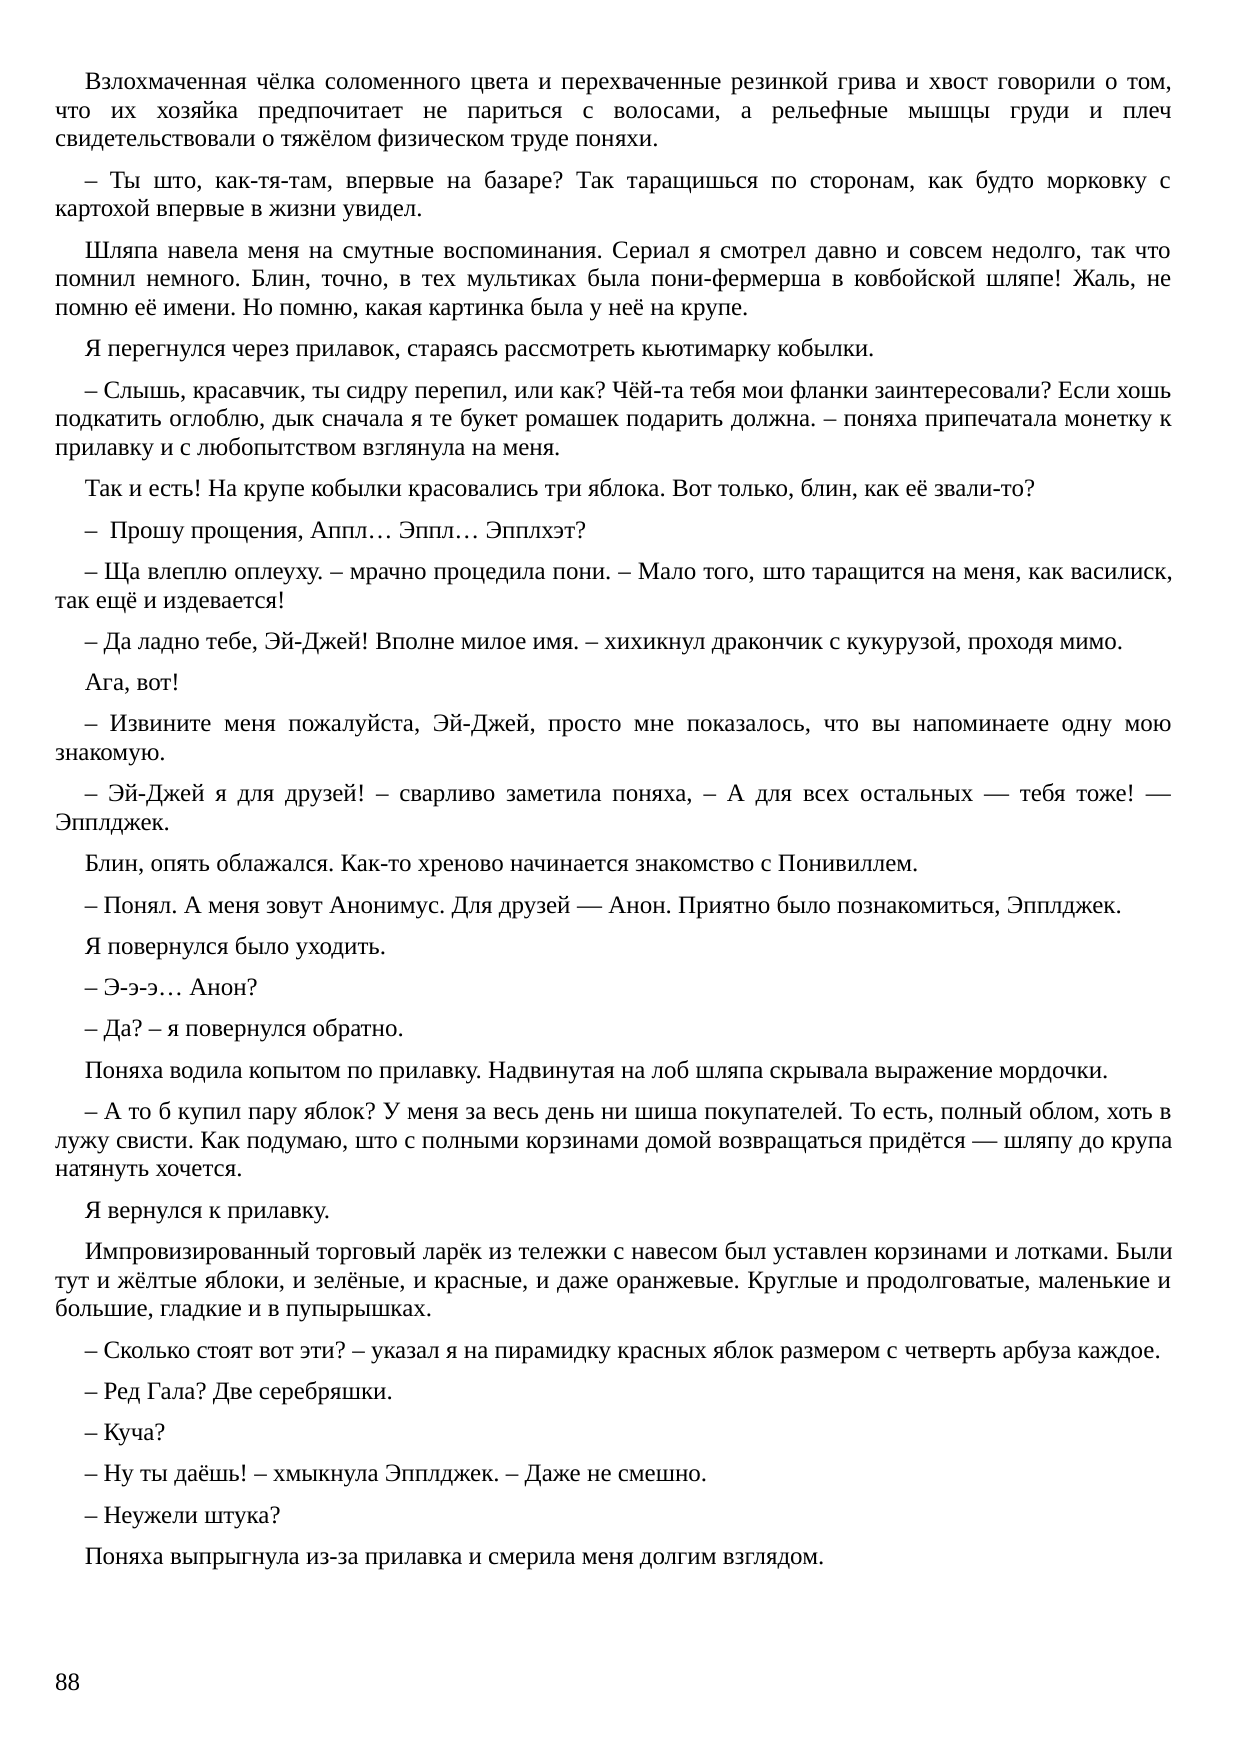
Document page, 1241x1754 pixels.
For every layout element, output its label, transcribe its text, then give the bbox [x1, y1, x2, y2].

text – Да ладно тебе, Эй-Джей! Вполне милое имя. – хихикнул дракончик с кукурузой, проходя мимо. [55, 626, 1173, 655]
text – Эй-Джей я для друзей! – сварливо заметила поняха, – А для всех остальных — тебя тоже! — Эпплджек. [55, 778, 1173, 836]
text Я вернулся к прилавку. [55, 1195, 1173, 1223]
text – Понял. А меня зовут Анонимус. Для друзей — Анон. Приятно было познакомиться, Эпплджек. [55, 890, 1173, 918]
text Шляпа навела меня на смутные воспоминания. Сериал я смотрел давно и совсем недолго, так что помнил немного. Блин, точно, в тех мультиках была пони-фермерша в ковбойской шляпе! Жаль, не помню её имени. Но помню, какая картинка была у неё на крупе. [55, 235, 1173, 321]
text – Ну ты даёшь! – хмыкнула Эпплджек. – Даже не смешно. [55, 1458, 1173, 1487]
text – Ты што, как-тя-там, впервые на базаре? Так таращишься по сторонам, как будто морковку с картохой впервые в жизни увидел. [55, 165, 1173, 222]
text Взлохмаченная чёлка соломенного цвета и перехваченные резинкой грива и хвост говорили о том, что их хозяйка предпочитает не париться с волосами, а рельефные мышцы груди и плеч свидетельствовали о тяжёлом физическом труде поняхи. [55, 66, 1173, 152]
text – Да? – я повернулся обратно. [55, 1013, 1173, 1042]
text Поняха водила копытом по прилавку. Надвинутая на лоб шляпа скрывала выражение мордочки. [55, 1055, 1173, 1083]
text – Ща влеплю оплеуху. – мрачно процедила пони. – Мало того, што таращится на меня, как василиск, так ещё и издевается! [55, 556, 1173, 613]
text Блин, опять облажался. Как-то хреново начинается знакомство с Понивиллем. [55, 848, 1173, 877]
text – Прошу прощения, Аппл… Эппл… Эпплхэт? [55, 515, 1173, 543]
text – Ред Гала? Две серебряшки. [55, 1376, 1173, 1405]
text – Извините меня пожалуйста, Эй-Джей, просто мне показалось, что вы напоминаете одну мою знакомую. [55, 708, 1173, 766]
text Я перегнулся через прилавок, стараясь рассмотреть кьютимарку кобылки. [55, 333, 1173, 362]
text – Слышь, красавчик, ты сидру перепил, или как? Чёй-та тебя мои фланки заинтересовали? Если хошь подкатить оглоблю, дык сначала я те букет ромашек подарить должна. – поняха припечатала монетку к прилавку и с любопытством взглянула на меня. [55, 375, 1173, 461]
text – Э-э-э… Анон? [55, 972, 1173, 1001]
text – Куча? [55, 1417, 1173, 1446]
text – Неужели штука? [55, 1500, 1173, 1528]
text Поняха выпрыгнула из-за прилавка и смерила меня долгим взглядом. [55, 1541, 1173, 1570]
text Я повернулся было уходить. [55, 931, 1173, 960]
text – Сколько стоят вот эти? – указал я на пирамидку красных яблок размером с четверть арбуза каждое. [55, 1335, 1173, 1363]
text Так и есть! На крупе кобылки красовались три яблока. Вот только, блин, как её звали-то? [55, 473, 1173, 502]
text – А то б купил пару яблок? У меня за весь день ни шиша покупателей. То есть, полный облом, хоть в лужу свисти. Как подумаю, што с полными корзинами домой возвращаться придётся — шляпу до крупа натянуть хочется. [55, 1096, 1173, 1182]
text Ага, вот! [55, 667, 1173, 696]
text Импровизированный торговый ларёк из тележки с навесом был уставлен корзинами и лотками. Были тут и жёлтые яблоки, и зелёные, и красные, и даже оранжевые. Круглые и продолговатые, маленькие и большие, гладкие и в пупырышках. [55, 1236, 1173, 1322]
